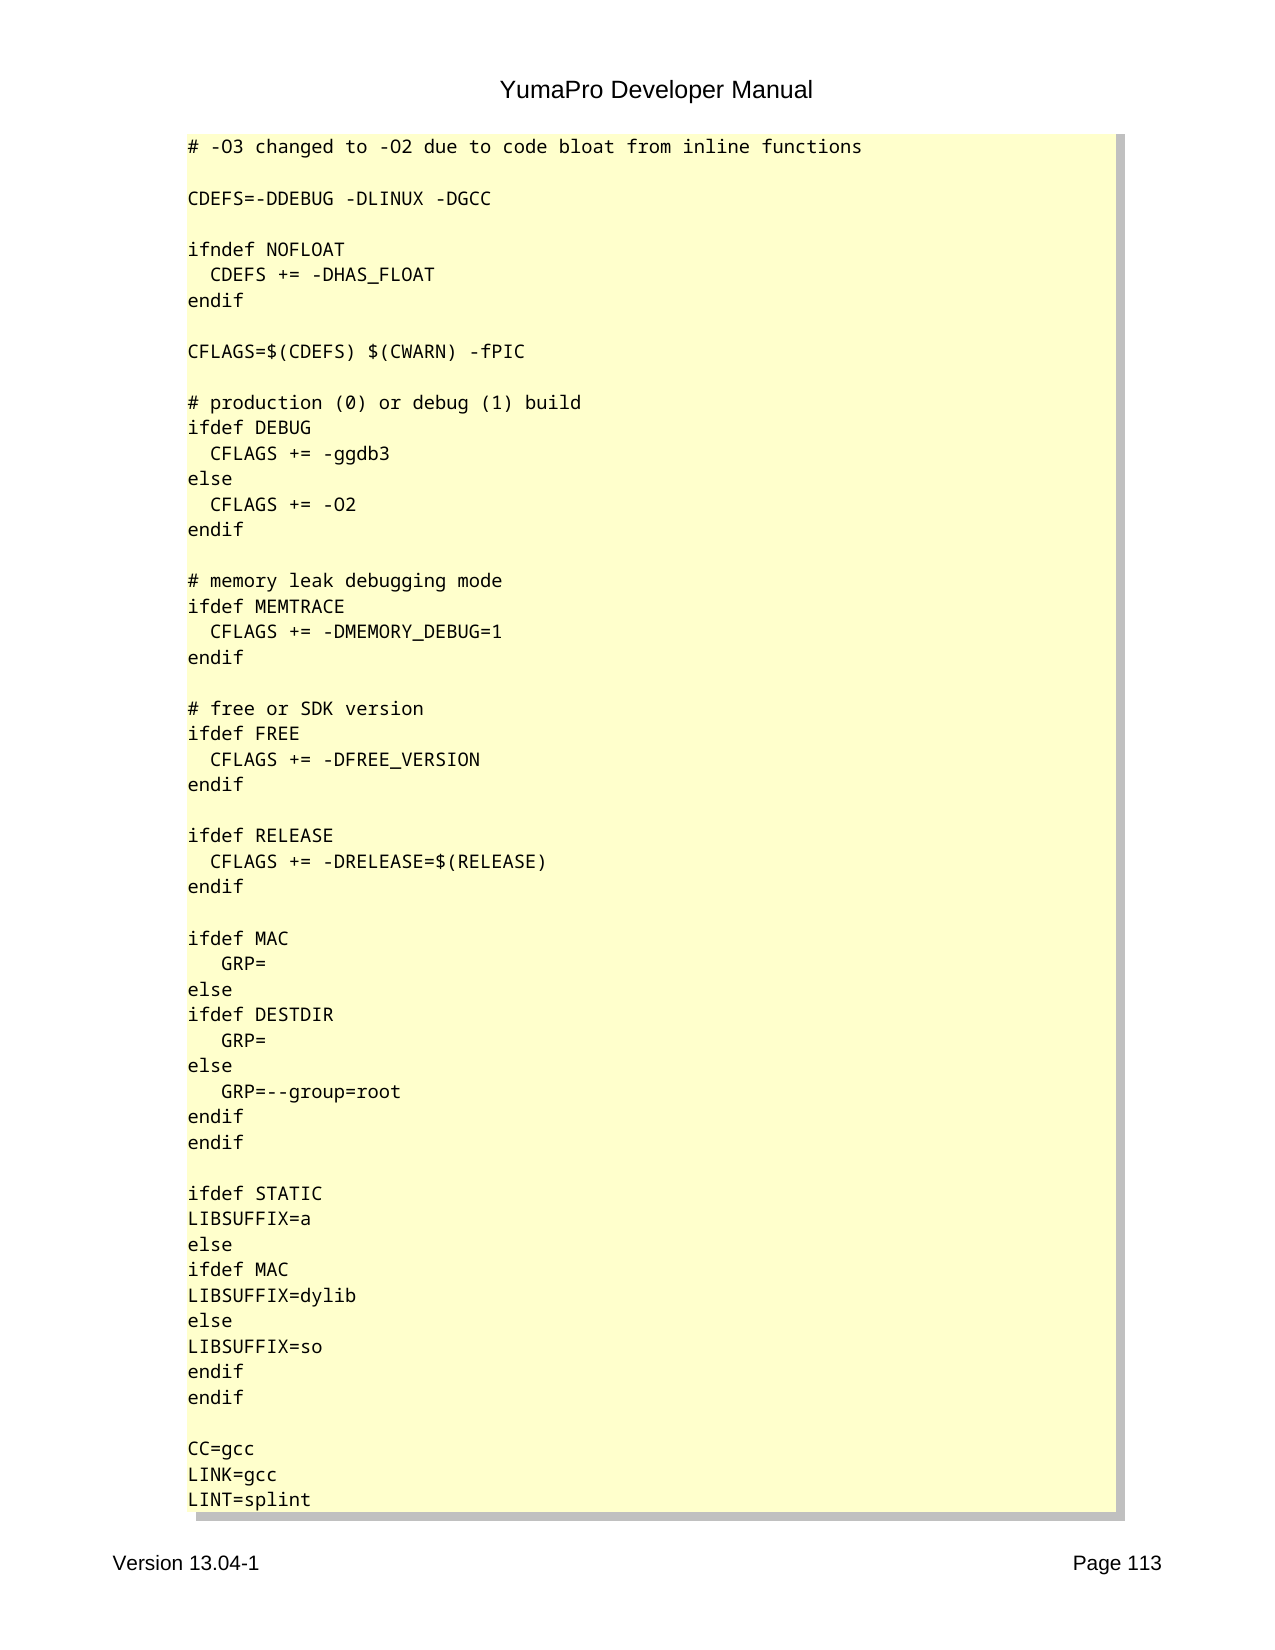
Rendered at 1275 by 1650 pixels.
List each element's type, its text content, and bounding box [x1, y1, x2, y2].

text else [187, 976, 1116, 1001]
text CFLAGS += -O2 [187, 491, 1116, 517]
text LIBSUFFIX=a [187, 1206, 1116, 1231]
text ifdef MAC [187, 925, 1116, 950]
text else [187, 466, 1116, 491]
text else [187, 1052, 1116, 1078]
text ifdef STATIC [187, 1180, 1116, 1206]
text GRP=--group=root [187, 1078, 1116, 1103]
text ifdef RELEASE [187, 823, 1116, 848]
text CFLAGS += -DFREE_VERSION [187, 746, 1116, 772]
text CFLAGS += -DRELEASE=$(RELEASE) [187, 848, 1116, 874]
text else [187, 1231, 1116, 1257]
text LINK=gcc [187, 1461, 1116, 1486]
text GRP= [187, 950, 1116, 976]
text endif [187, 1359, 1116, 1384]
text ifdef DEBUG [187, 414, 1116, 440]
text # free or SDK version [187, 695, 1116, 721]
text ifndef NOFLOAT [187, 236, 1116, 261]
text else [187, 1308, 1116, 1333]
text CFLAGS=$(CDEFS) $(CWARN) -fPIC [187, 338, 1116, 363]
text CDEFS += -DHAS_FLOAT [187, 261, 1116, 287]
text CFLAGS += -DMEMORY_DEBUG=1 [187, 619, 1116, 644]
text CC=gcc [187, 1435, 1116, 1461]
text ifdef MEMTRACE [187, 593, 1116, 619]
text # production (0) or debug (1) build [187, 389, 1116, 414]
text # memory leak debugging mode [187, 568, 1116, 593]
text # -O3 changed to -O2 due to code bloat from inline functions [187, 134, 1116, 159]
text endif [187, 1129, 1116, 1154]
text ifdef FREE [187, 721, 1116, 746]
text endif [187, 1103, 1116, 1129]
text endif [187, 517, 1116, 542]
text endif [187, 287, 1116, 312]
text LINT=splint [187, 1486, 1116, 1512]
text ifdef DESTDIR [187, 1001, 1116, 1027]
text endif [187, 874, 1116, 899]
text LIBSUFFIX=so [187, 1333, 1116, 1359]
text endif [187, 772, 1116, 797]
text LIBSUFFIX=dylib [187, 1282, 1116, 1308]
text GRP= [187, 1027, 1116, 1052]
text ifdef MAC [187, 1257, 1116, 1282]
text CFLAGS += -ggdb3 [187, 440, 1116, 466]
text endif [187, 1384, 1116, 1410]
text CDEFS=-DDEBUG -DLINUX -DGCC [187, 185, 1116, 210]
text endif [187, 644, 1116, 670]
